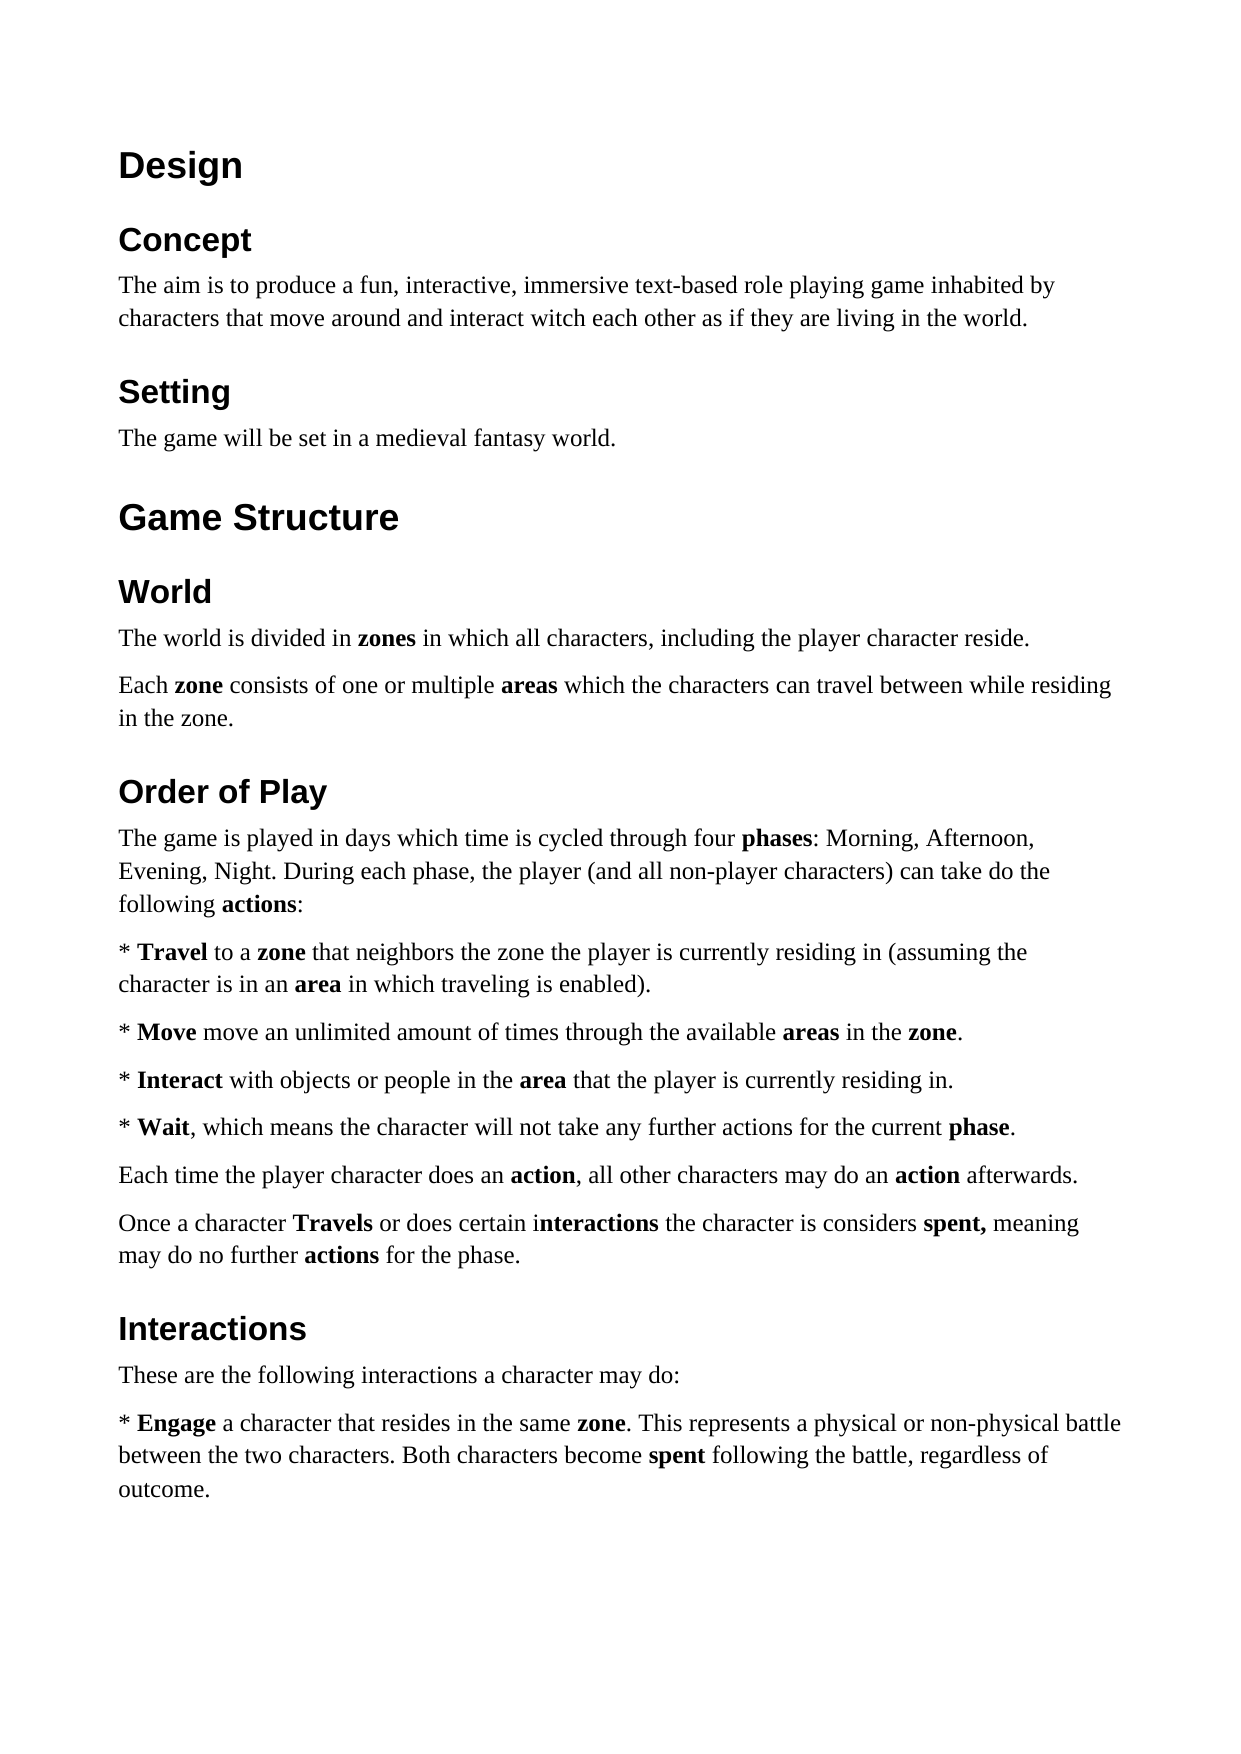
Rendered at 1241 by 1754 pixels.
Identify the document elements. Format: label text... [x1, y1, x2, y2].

text Each zone consists of one or multiple areas which the characters can travel between while residing in the zone. [118, 671, 1122, 732]
text * Travel to a zone that neighbors the zone the player is currently residing in (assuming the character is in an area in which traveling is enabled). [118, 937, 1122, 998]
text Each time the player character does an action, all other characters may do an action afterwards. [118, 1160, 1122, 1189]
subtitle Order of Play [118, 772, 1122, 810]
subtitle Setting [118, 372, 1122, 410]
subtitle Interactions [118, 1309, 1122, 1347]
text * Wait, which means the character will not take any further actions for the current phase. [118, 1112, 1122, 1141]
text These are the following interactions a character may do: [118, 1360, 1122, 1389]
subtitle Game Structure [118, 496, 1122, 539]
subtitle World [118, 572, 1122, 610]
text The world is divided in zones in which all characters, including the player character reside. [118, 623, 1122, 652]
text The game will be set in a medieval fantasy world. [118, 423, 1122, 452]
subtitle Concept [118, 219, 1122, 258]
text The aim is to produce a fun, interactive, immersive text-based role playing game inhabited by characters that move around and interact witch each other as if they are living in the world. [118, 271, 1122, 332]
subtitle Design [118, 143, 1122, 186]
text * Engage a character that resides in the same zone. This represents a physical or non-physical battle between the two characters. Both characters become spent following the battle, regardless of outcome. [118, 1408, 1122, 1502]
text * Interact with objects or people in the area that the player is currently residing in. [118, 1065, 1122, 1093]
text Once a character Travels or does certain interactions the character is considers spent, meaning may do no further actions for the phase. [118, 1208, 1122, 1269]
text The game is played in days which time is cycled through four phases: Morning, Afternoon, Evening, Night. During each phase, the player (and all non-player characters) can take do the following actions: [118, 823, 1122, 918]
text * Move move an unlimited amount of times through the available areas in the zone. [118, 1017, 1122, 1046]
